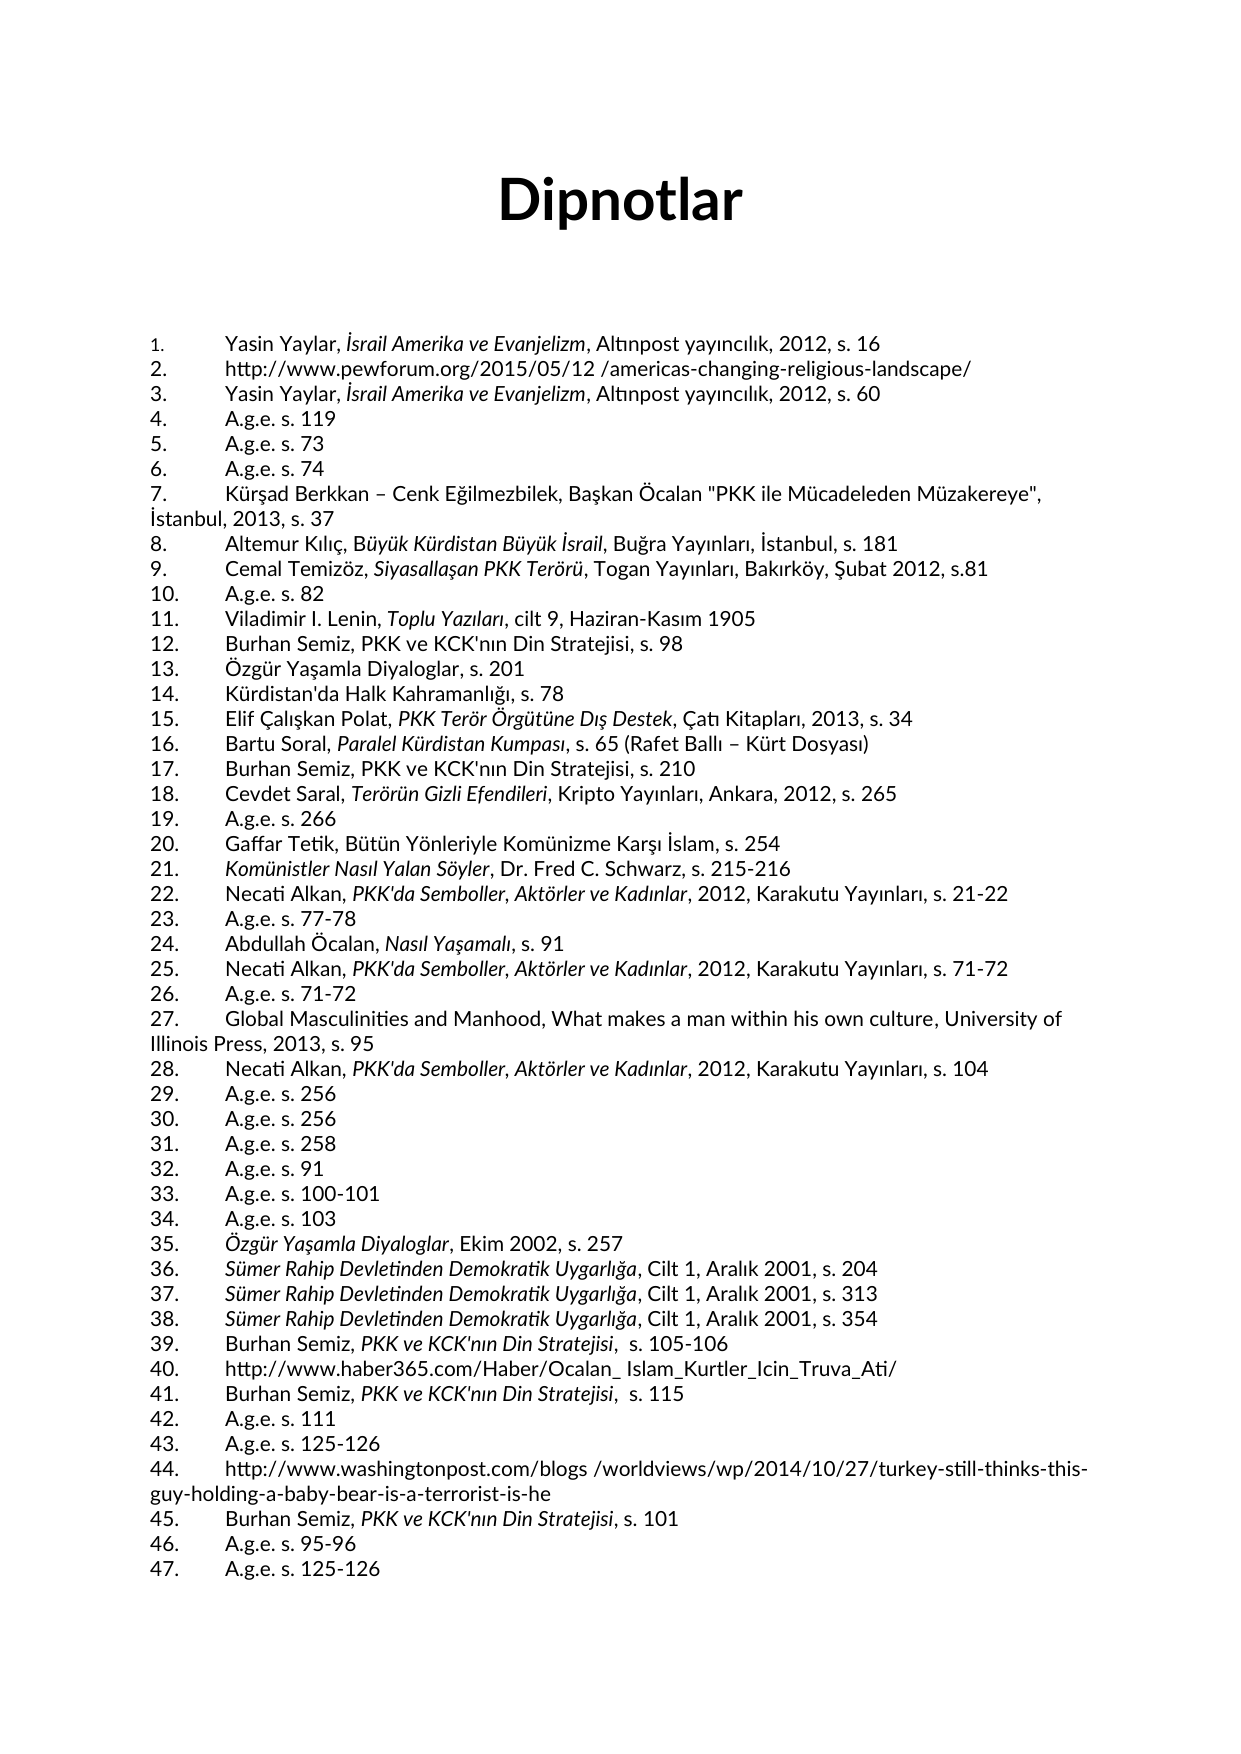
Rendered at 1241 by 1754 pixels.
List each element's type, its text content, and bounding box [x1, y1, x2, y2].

text 1. Yasin Yaylar, İsrail Amerika ve Evanjelizm, Altınpost yayıncılık, 2012, s. 16 [150, 330, 1090, 355]
text 47. A.g.e. s. 125-126 [150, 1555, 1090, 1580]
text 5. A.g.e. s. 73 [150, 430, 1090, 455]
text 39. Burhan Semiz, PKK ve KCK'nın Din Stratejisi, s. 105-106 [150, 1330, 1090, 1355]
text 3. Yasin Yaylar, İsrail Amerika ve Evanjelizm, Altınpost yayıncılık, 2012, s. 60 [150, 380, 1090, 405]
text 16. Bartu Soral, Paralel Kürdistan Kumpası, s. 65 (Rafet Ballı – Kürt Dosyası) [150, 730, 1090, 755]
text 25. Necati Alkan, PKK'da Semboller, Aktörler ve Kadınlar, 2012, Karakutu Yayınları, s. 71-72 [150, 955, 1090, 980]
text 6. A.g.e. s. 74 [150, 455, 1090, 480]
text 22. Necati Alkan, PKK'da Semboller, Aktörler ve Kadınlar, 2012, Karakutu Yayınları, s. 21-22 [150, 880, 1090, 905]
text 12. Burhan Semiz, PKK ve KCK'nın Din Stratejisi, s. 98 [150, 630, 1090, 655]
text 2. http://www.pewforum.org/2015/05/12 /americas-changing-religious-landscape/ [150, 355, 1090, 380]
text 26. A.g.e. s. 71-72 [150, 980, 1090, 1005]
text 21. Komünistler Nasıl Yalan Söyler, Dr. Fred C. Schwarz, s. 215-216 [150, 855, 1090, 880]
text 30. A.g.e. s. 256 [150, 1105, 1090, 1130]
text 24. Abdullah Öcalan, Nasıl Yaşamalı, s. 91 [150, 930, 1090, 955]
text 33. A.g.e. s. 100-101 [150, 1180, 1090, 1205]
text 31. A.g.e. s. 258 [150, 1130, 1090, 1155]
text 35. Özgür Yaşamla Diyaloglar, Ekim 2002, s. 257 [150, 1230, 1090, 1255]
text 7. Kürşad Berkkan – Cenk Eğilmezbilek, Başkan Öcalan "PKK ile Mücadeleden Müzakereye", İstanbul, 2013, s. 37 [150, 480, 1090, 530]
text 13. Özgür Yaşamla Diyaloglar, s. 201 [150, 655, 1090, 680]
text 29. A.g.e. s. 256 [150, 1080, 1090, 1105]
text 19. A.g.e. s. 266 [150, 805, 1090, 830]
text 15. Elif Çalışkan Polat, PKK Terör Örgütüne Dış Destek, Çatı Kitapları, 2013, s. 34 [150, 705, 1090, 730]
text 38. Sümer Rahip Devletinden Demokratik Uygarlığa, Cilt 1, Aralık 2001, s. 354 [150, 1305, 1090, 1330]
text 43. A.g.e. s. 125-126 [150, 1430, 1090, 1455]
text 36. Sümer Rahip Devletinden Demokratik Uygarlığa, Cilt 1, Aralık 2001, s. 204 [150, 1255, 1090, 1280]
text 44. http://www.washingtonpost.com/blogs /worldviews/wp/2014/10/27/turkey-still-thinks-this-guy-holding-a-baby-bear-is-a-terrorist-is-he [150, 1455, 1090, 1505]
text 32. A.g.e. s. 91 [150, 1155, 1090, 1180]
text 10. A.g.e. s. 82 [150, 580, 1090, 605]
text 37. Sümer Rahip Devletinden Demokratik Uygarlığa, Cilt 1, Aralık 2001, s. 313 [150, 1280, 1090, 1305]
text 28. Necati Alkan, PKK'da Semboller, Aktörler ve Kadınlar, 2012, Karakutu Yayınları, s. 104 [150, 1055, 1090, 1080]
text 11. Viladimir I. Lenin, Toplu Yazıları, cilt 9, Haziran-Kasım 1905 [150, 605, 1090, 630]
text 8. Altemur Kılıç, Büyük Kürdistan Büyük İsrail, Buğra Yayınları, İstanbul, s. 181 [150, 530, 1090, 555]
text 45. Burhan Semiz, PKK ve KCK'nın Din Stratejisi, s. 101 [150, 1505, 1090, 1530]
text 40. http://www.haber365.com/Haber/Ocalan_ Islam_Kurtler_Icin_Truva_Ati/ [150, 1355, 1090, 1380]
text 9. Cemal Temizöz, Siyasallaşan PKK Terörü, Togan Yayınları, Bakırköy, Şubat 2012, s.81 [150, 555, 1090, 580]
text 41. Burhan Semiz, PKK ve KCK'nın Din Stratejisi, s. 115 [150, 1380, 1090, 1405]
text 23. A.g.e. s. 77-78 [150, 905, 1090, 930]
text 4. A.g.e. s. 119 [150, 405, 1090, 430]
text 18. Cevdet Saral, Terörün Gizli Efendileri, Kripto Yayınları, Ankara, 2012, s. 265 [150, 780, 1090, 805]
subtitle Dipnotlar [150, 162, 1090, 232]
text 27. Global Masculinities and Manhood, What makes a man within his own culture, University of Illinois Press, 2013, s. 95 [150, 1005, 1090, 1055]
text 42. A.g.e. s. 111 [150, 1405, 1090, 1430]
text 14. Kürdistan'da Halk Kahramanlığı, s. 78 [150, 680, 1090, 705]
text 46. A.g.e. s. 95-96 [150, 1530, 1090, 1555]
text 34. A.g.e. s. 103 [150, 1205, 1090, 1230]
text 17. Burhan Semiz, PKK ve KCK'nın Din Stratejisi, s. 210 [150, 755, 1090, 780]
text 20. Gaffar Tetik, Bütün Yönleriyle Komünizme Karşı İslam, s. 254 [150, 830, 1090, 855]
